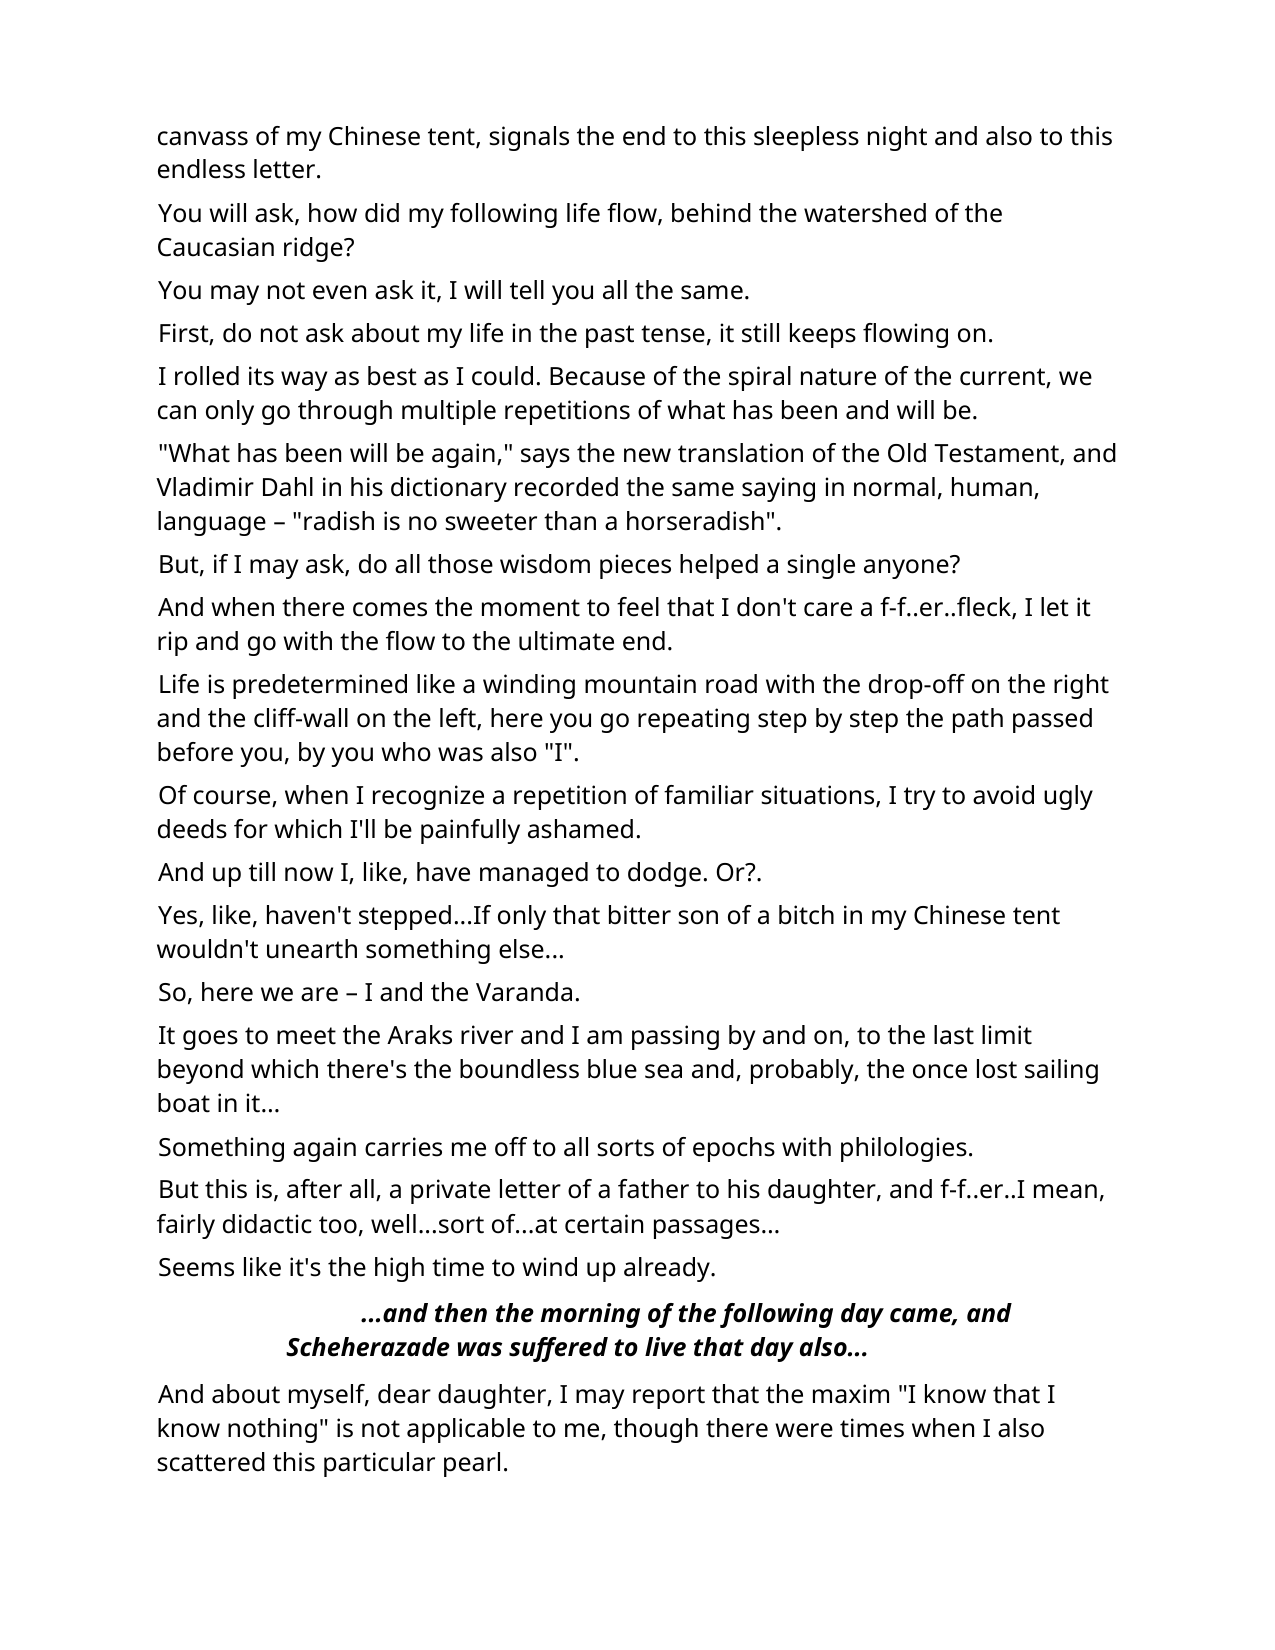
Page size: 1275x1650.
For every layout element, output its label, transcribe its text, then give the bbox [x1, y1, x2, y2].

text I rolled its way as best as I could. Because of the spiral nature of the current, we can only go through multiple repetitions of what has been and will be. [156, 358, 1118, 426]
text Something again carries me off to all sorts of epochs with philologies. [156, 1129, 1118, 1163]
text First, do not ask about my life in the past tense, it still keeps flowing on. [156, 315, 1118, 349]
text You will ask, how did my following life flow, behind the watershed of the Caucasian ridge? [156, 195, 1118, 263]
text Of course, when I recognize a repetition of familiar situations, I try to avoid ugly deeds for which I'll be painfully ashamed. [156, 778, 1118, 846]
text You may not even ask it, I will tell you all the same. [156, 272, 1118, 306]
text Seems like it's the high time to wind up already. [156, 1249, 1118, 1283]
text So, here we are – I and the Varanda. [156, 975, 1118, 1009]
text Life is predetermined like a winding mountain road with the drop-off on the right and the cliff-wall on the left, here you go repeating step by step the path passed before you, by you who was also "I". [156, 667, 1118, 769]
text And about myself, dear daughter, I may report that the maxim "I know that I know nothing" is not applicable to me, though there were times when I also scattered this particular pearl. [156, 1376, 1118, 1479]
text ...and then the morning of the following day came, and Scheherazade was suffered to live that day also... [286, 1296, 1118, 1364]
text And up till now I, like, have managed to dodge. Or?. [156, 855, 1118, 889]
text It goes to meet the Araks river and I am passing by and on, to the last limit beyond which there's the boundless blue sea and, probably, the once lost sailing boat in it… [156, 1018, 1118, 1120]
text "What has been will be again," says the new translation of the Old Testament, and Vladimir Dahl in his dictionary recorded the same saying in normal, human, language – "radish is no sweeter than a horseradish". [156, 435, 1118, 538]
text And when there comes the moment to feel that I don't care a f-f..er..fleck, I let it rip and go with the flow to the ultimate end. [156, 589, 1118, 658]
text Yes, like, haven't stepped...If only that bitter son of a bitch in my Chinese tent wouldn't unearth something else... [156, 898, 1118, 966]
text canvass of my Chinese tent, signals the end to this sleepless night and also to this endless letter. [156, 118, 1118, 186]
text But, if I may ask, do all those wisdom pieces helped a single anyone? [156, 547, 1118, 581]
text But this is, after all, a private letter of a father to his daughter, and f-f..er..I mean, fairly didactic too, well...sort of...at certain passages… [156, 1172, 1118, 1240]
